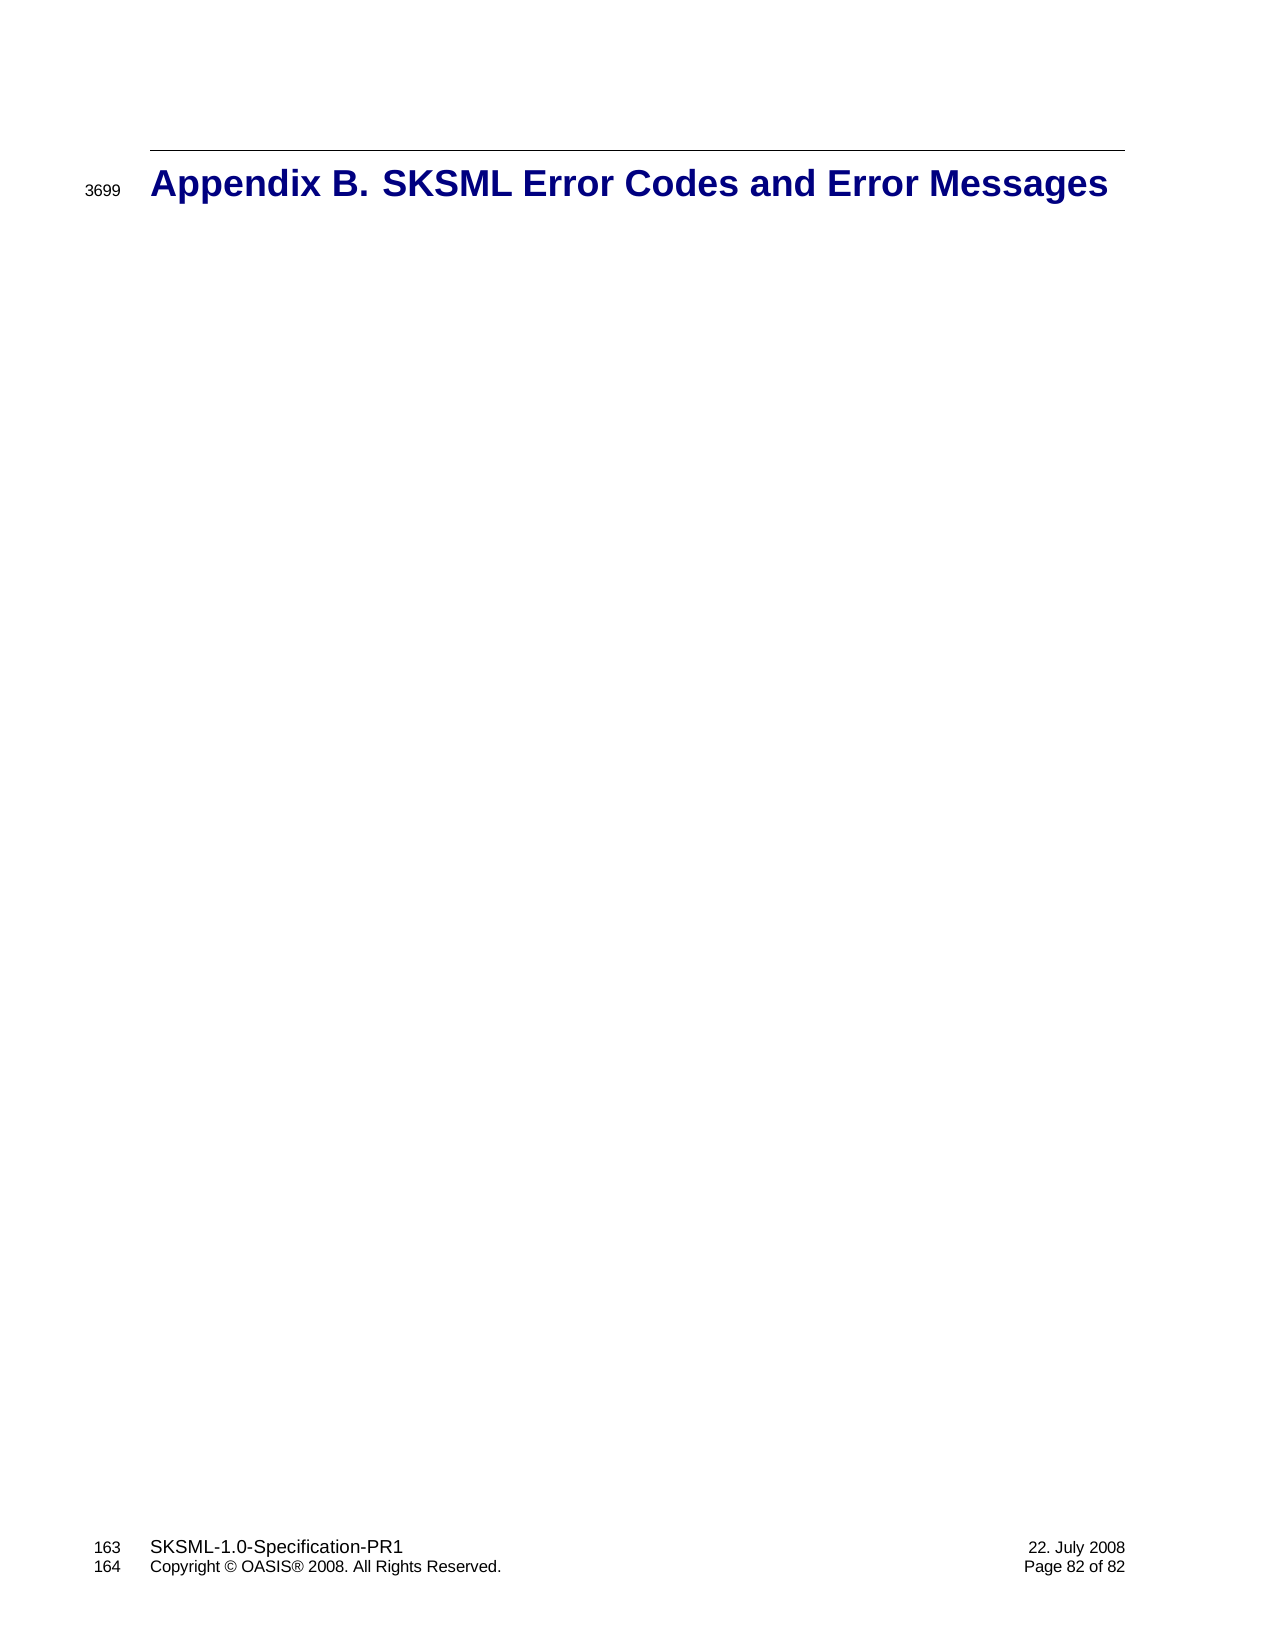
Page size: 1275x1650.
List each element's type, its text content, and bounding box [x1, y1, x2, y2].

subtitle SKSML Error Codes and Error Messages [150, 151, 1125, 204]
